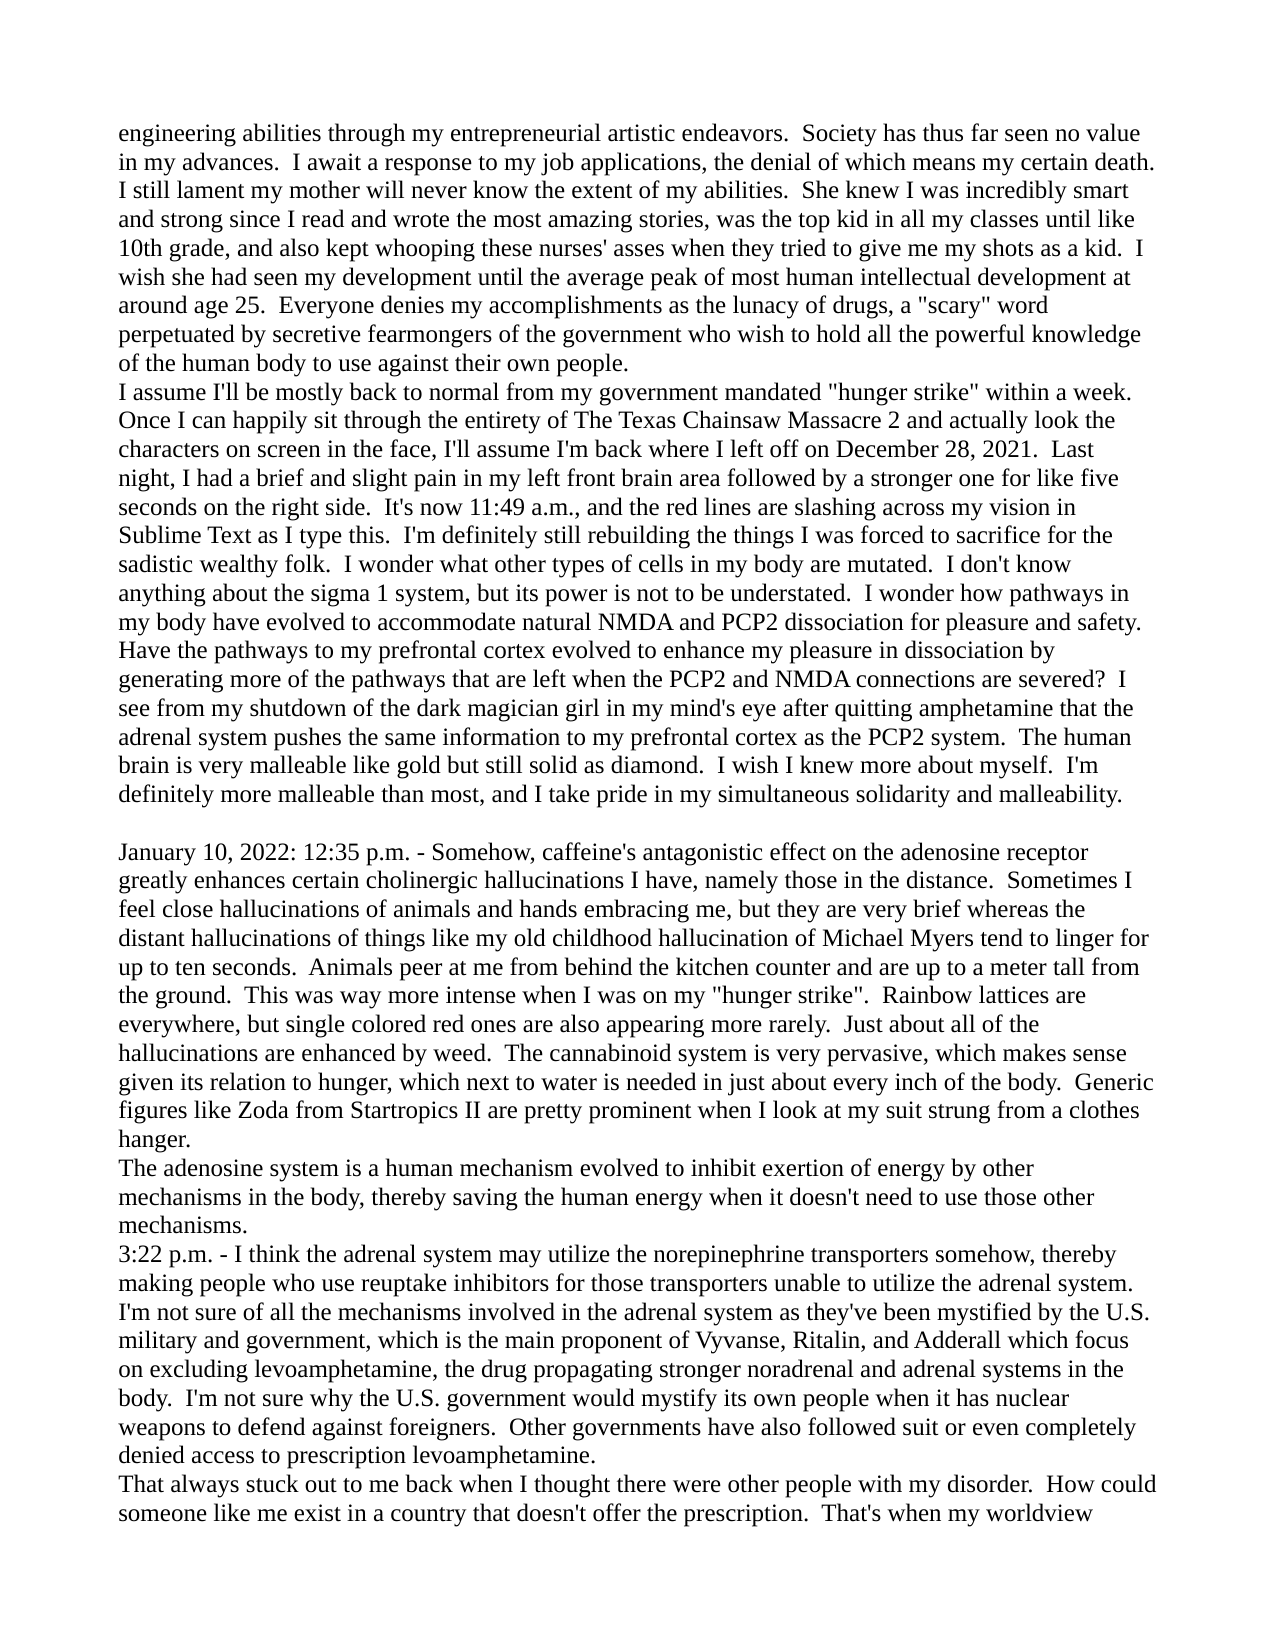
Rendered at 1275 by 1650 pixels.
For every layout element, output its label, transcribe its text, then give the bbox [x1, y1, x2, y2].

text 3:22 p.m. - I think the adrenal system may utilize the norepinephrine transporters somehow, thereby making people who use reuptake inhibitors for those transporters unable to utilize the adrenal system. I'm not sure of all the mechanisms involved in the adrenal system as they've been mystified by the U.S. military and government, which is the main proponent of Vyvanse, Ritalin, and Adderall which focus on excluding levoamphetamine, the drug propagating stronger noradrenal and adrenal systems in the body. I'm not sure why the U.S. government would mystify its own people when it has nuclear weapons to defend against foreigners. Other governments have also followed suit or even completely denied access to prescription levoamphetamine. [118, 1239, 1157, 1469]
text January 10, 2022: 12:35 p.m. - Somehow, caffeine's antagonistic effect on the adenosine receptor greatly enhances certain cholinergic hallucinations I have, namely those in the distance. Sometimes I feel close hallucinations of animals and hands embracing me, but they are very brief whereas the distant hallucinations of things like my old childhood hallucination of Michael Myers tend to linger for up to ten seconds. Animals peer at me from behind the kitchen counter and are up to a meter tall from the ground. This was way more intense when I was on my "hunger strike". Rainbow lattices are everywhere, but single colored red ones are also appearing more rarely. Just about all of the hallucinations are enhanced by weed. The cannabinoid system is very pervasive, which makes sense given its relation to hunger, which next to water is needed in just about every inch of the body. Generic figures like Zoda from Startropics II are pretty prominent when I look at my suit strung from a clothes hanger. [118, 837, 1157, 1153]
text The adenosine system is a human mechanism evolved to inhibit exertion of energy by other mechanisms in the body, thereby saving the human energy when it doesn't need to use those other mechanisms. [118, 1153, 1157, 1239]
text engineering abilities through my entrepreneurial artistic endeavors. Society has thus far seen no value in my advances. I await a response to my job applications, the denial of which means my certain death. [118, 118, 1157, 176]
text That always stuck out to me back when I thought there were other people with my disorder. How could someone like me exist in a country that doesn't offer the prescription. That's when my worldview [118, 1469, 1157, 1527]
text I still lament my mother will never know the extent of my abilities. She knew I was incredibly smart and strong since I read and wrote the most amazing stories, was the top kid in all my classes until like 10th grade, and also kept whooping these nurses' asses when they tried to give me my shots as a kid. I wish she had seen my development until the average peak of most human intellectual development at around age 25. Everyone denies my accomplishments as the lunacy of drugs, a "scary" word perpetuated by secretive fearmongers of the government who wish to hold all the powerful knowledge of the human body to use against their own people. [118, 176, 1157, 377]
text I assume I'll be mostly back to normal from my government mandated "hunger strike" within a week. Once I can happily sit through the entirety of The Texas Chainsaw Massacre 2 and actually look the characters on screen in the face, I'll assume I'm back where I left off on December 28, 2021. Last night, I had a brief and slight pain in my left front brain area followed by a stronger one for like five seconds on the right side. It's now 11:49 a.m., and the red lines are slashing across my vision in Sublime Text as I type this. I'm definitely still rebuilding the things I was forced to sacrifice for the sadistic wealthy folk. I wonder what other types of cells in my body are mutated. I don't know anything about the sigma 1 system, but its power is not to be understated. I wonder how pathways in my body have evolved to accommodate natural NMDA and PCP2 dissociation for pleasure and safety. Have the pathways to my prefrontal cortex evolved to enhance my pleasure in dissociation by generating more of the pathways that are left when the PCP2 and NMDA connections are severed? I see from my shutdown of the dark magician girl in my mind's eye after quitting amphetamine that the adrenal system pushes the same information to my prefrontal cortex as the PCP2 system. The human brain is very malleable like gold but still solid as diamond. I wish I knew more about myself. I'm definitely more malleable than most, and I take pride in my simultaneous solidarity and malleability. [118, 377, 1157, 808]
